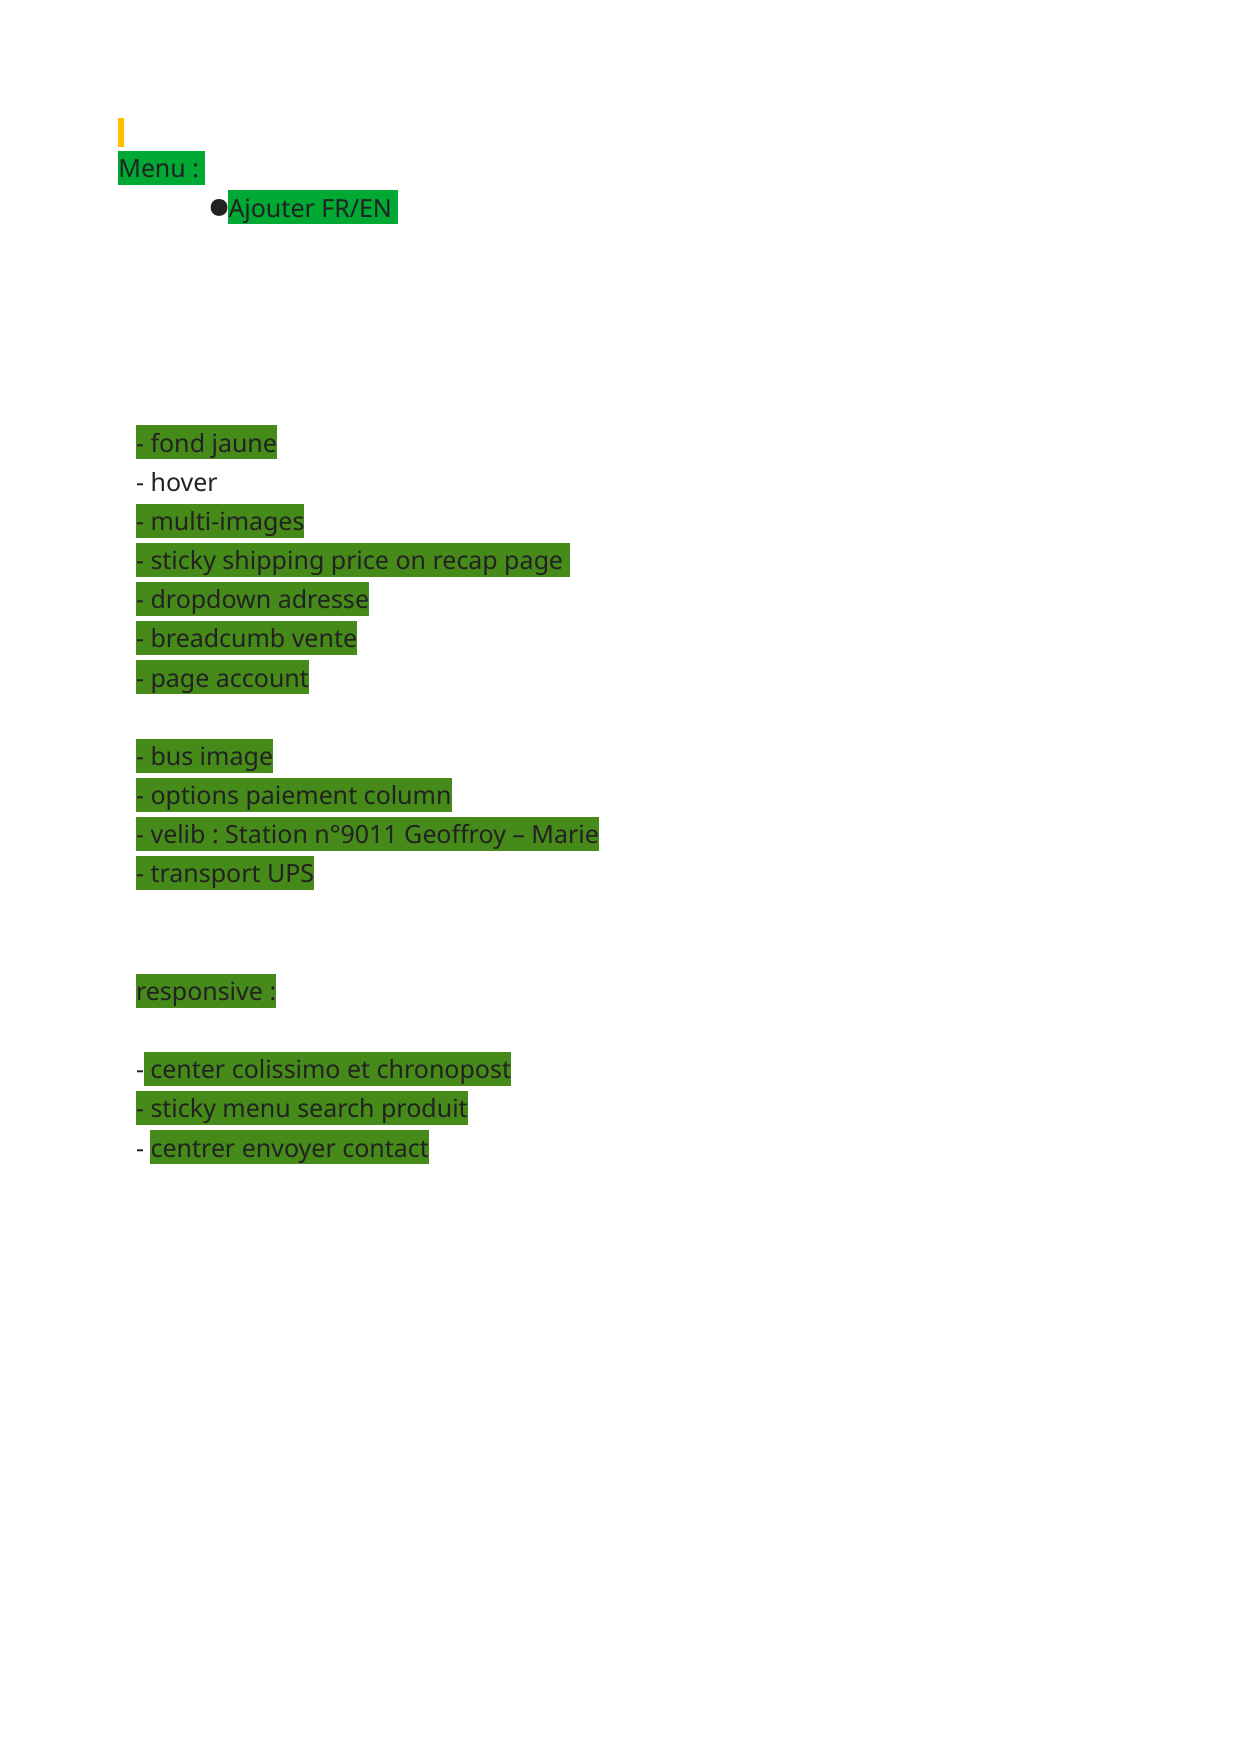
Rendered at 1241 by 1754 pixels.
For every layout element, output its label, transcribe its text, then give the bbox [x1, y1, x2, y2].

text - centrer envoyer contact [136, 1130, 1122, 1164]
text - dropdown adresse [136, 582, 1122, 616]
text - sticky shipping price on recap page [136, 543, 1122, 577]
text - velib : Station n°9011 Geoffroy – Marie [136, 817, 1122, 851]
text Menu : [118, 151, 1122, 185]
text - multi-images [136, 504, 1122, 538]
list Ajouter FR/EN [136, 190, 1122, 224]
text - transport UPS [136, 856, 1122, 890]
text responsive : [136, 974, 1122, 1008]
text - breadcumb vente [136, 621, 1122, 655]
text - page account [136, 660, 1122, 694]
text - center colissimo et chronopost [136, 1052, 1122, 1086]
text - options paiement column [136, 778, 1122, 812]
text - fond jaune [136, 425, 1122, 459]
text - sticky menu search produit [136, 1091, 1122, 1125]
text - hover [136, 464, 1122, 498]
text - bus image [136, 739, 1122, 773]
